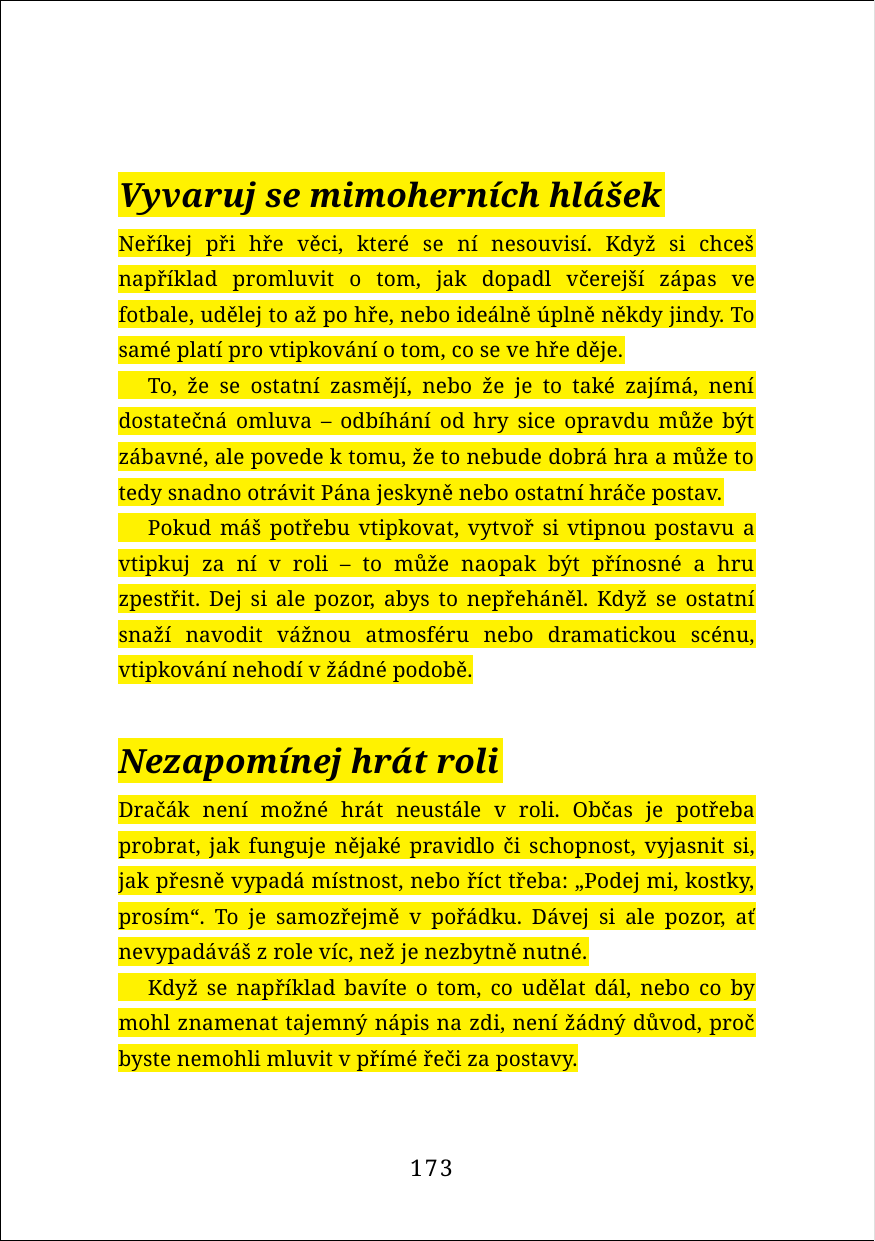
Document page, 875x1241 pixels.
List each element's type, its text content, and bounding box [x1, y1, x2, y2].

text Dračák není možné hrát neustále v roli. Občas je potřeba probrat, jak funguje nějaké pravidlo či schopnost, vyjasnit si, jak přesně vypadá místnost, nebo říct třeba: „Podej mi, kostky, prosím“. To je samozřejmě v pořádku. Dávej si ale pozor, ať nevypadáváš z role víc, než je nezbytně nutné. Když se například bavíte o tom, co udělat dál, nebo co by mohl znamenat tajemný nápis na zdi, není žádný důvod, proč byste nemohli mluvit v přímé řeči za postavy. [118, 795, 756, 1072]
subtitle Vyvaruj se mimoherních hlášek [118, 172, 756, 217]
text Neříkej při hře věci, které se ní nesouvisí. Když si chceš například promluvit o tom, jak dopadl včerejší zápas ve fotbale, udělej to až po hře, nebo ideálně úplně někdy jindy. To samé platí pro vtipkování o tom, co se ve hře děje. To, že se ostatní zasmějí, nebo že je to také zajímá, není dostatečná omluva – odbíhání od hry sice opravdu může být zábavné, ale povede k tomu, že to nebude dobrá hra a může to tedy snadno otrávit Pána jeskyně nebo ostatní hráče postav. Pokud máš potřebu vtipkovat, vytvoř si vtipnou postavu a vtipkuj za ní v roli – to může naopak být přínosné a hru zpestřit. Dej si ale pozor, abys to nepřeháněl. Když se ostatní snaží navodit vážnou atmosféru nebo dramatickou scénu, vtipkování nehodí v žádné podobě. [118, 229, 756, 684]
subtitle Nezapomínej hrát roli [118, 738, 756, 783]
